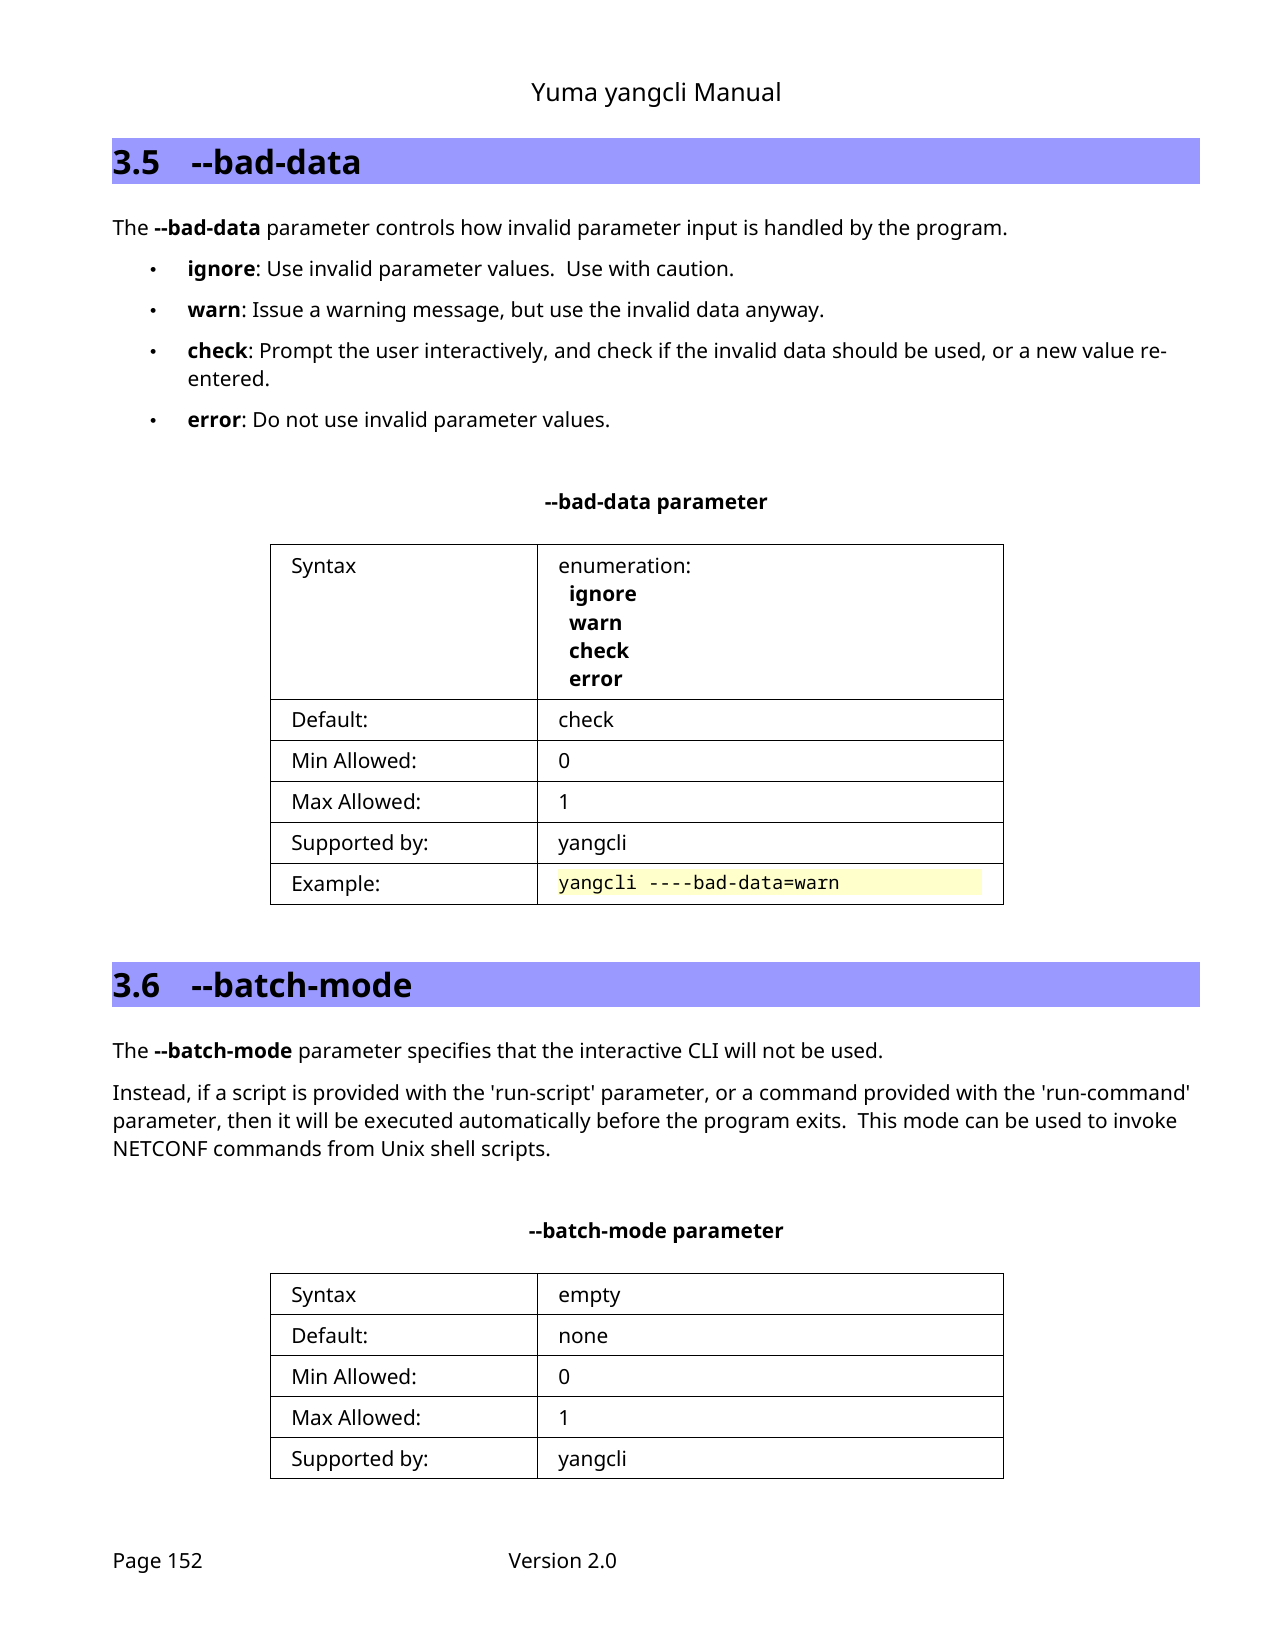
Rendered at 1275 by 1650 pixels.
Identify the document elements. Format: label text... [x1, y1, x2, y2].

subtitle --bad-data [112, 138, 1200, 184]
table_header empty [538, 1274, 1003, 1314]
table_header Syntax [271, 1274, 537, 1314]
list warn: Issue a warning message, but use the invalid data anyway. [150, 295, 1200, 323]
table_header enumeration: ignore warn check error [538, 545, 1003, 699]
table_cell 1 [538, 782, 1003, 822]
list ignore: Use invalid parameter values. Use with caution. [150, 254, 1200, 282]
text Instead, if a script is provided with the 'run-script' parameter, or a command provided with the 'run-command' parameter, then it will be executed automatically before the program exits. This mode can be used to invoke NETCONF commands from Unix shell scripts. [112, 1078, 1200, 1163]
table_cell 0 [538, 1356, 1003, 1396]
table_cell check [538, 700, 1003, 740]
table_cell Supported by: [271, 823, 537, 862]
subtitle --bad-data parameter [127, 487, 1185, 516]
table_cell 0 [538, 741, 1003, 781]
text The --batch-mode parameter specifies that the interactive CLI will not be used. [112, 1037, 1200, 1065]
table_cell Supported by: [271, 1438, 537, 1478]
text The --bad-data parameter controls how invalid parameter input is handled by the program. [112, 213, 1200, 242]
table_cell Min Allowed: [271, 1356, 537, 1396]
subtitle --batch-mode [112, 962, 1200, 1007]
table_cell Default: [271, 1315, 537, 1355]
table_cell yangcli ----bad-data=warn [538, 864, 1003, 903]
list check: Prompt the user interactively, and check if the invalid data should be used, or a new value re-entered. [150, 336, 1200, 393]
table_header Syntax [271, 545, 537, 699]
table_cell none [538, 1315, 1003, 1355]
table_cell yangcli [538, 823, 1003, 862]
table_cell Max Allowed: [271, 782, 537, 822]
table_cell 1 [538, 1397, 1003, 1437]
table_cell Example: [271, 864, 537, 903]
table_cell yangcli [538, 1438, 1003, 1478]
list error: Do not use invalid parameter values. [150, 405, 1200, 434]
table_cell Min Allowed: [271, 741, 537, 781]
table_cell Default: [271, 700, 537, 740]
table_cell Max Allowed: [271, 1397, 537, 1437]
subtitle --batch-mode parameter [127, 1216, 1185, 1245]
